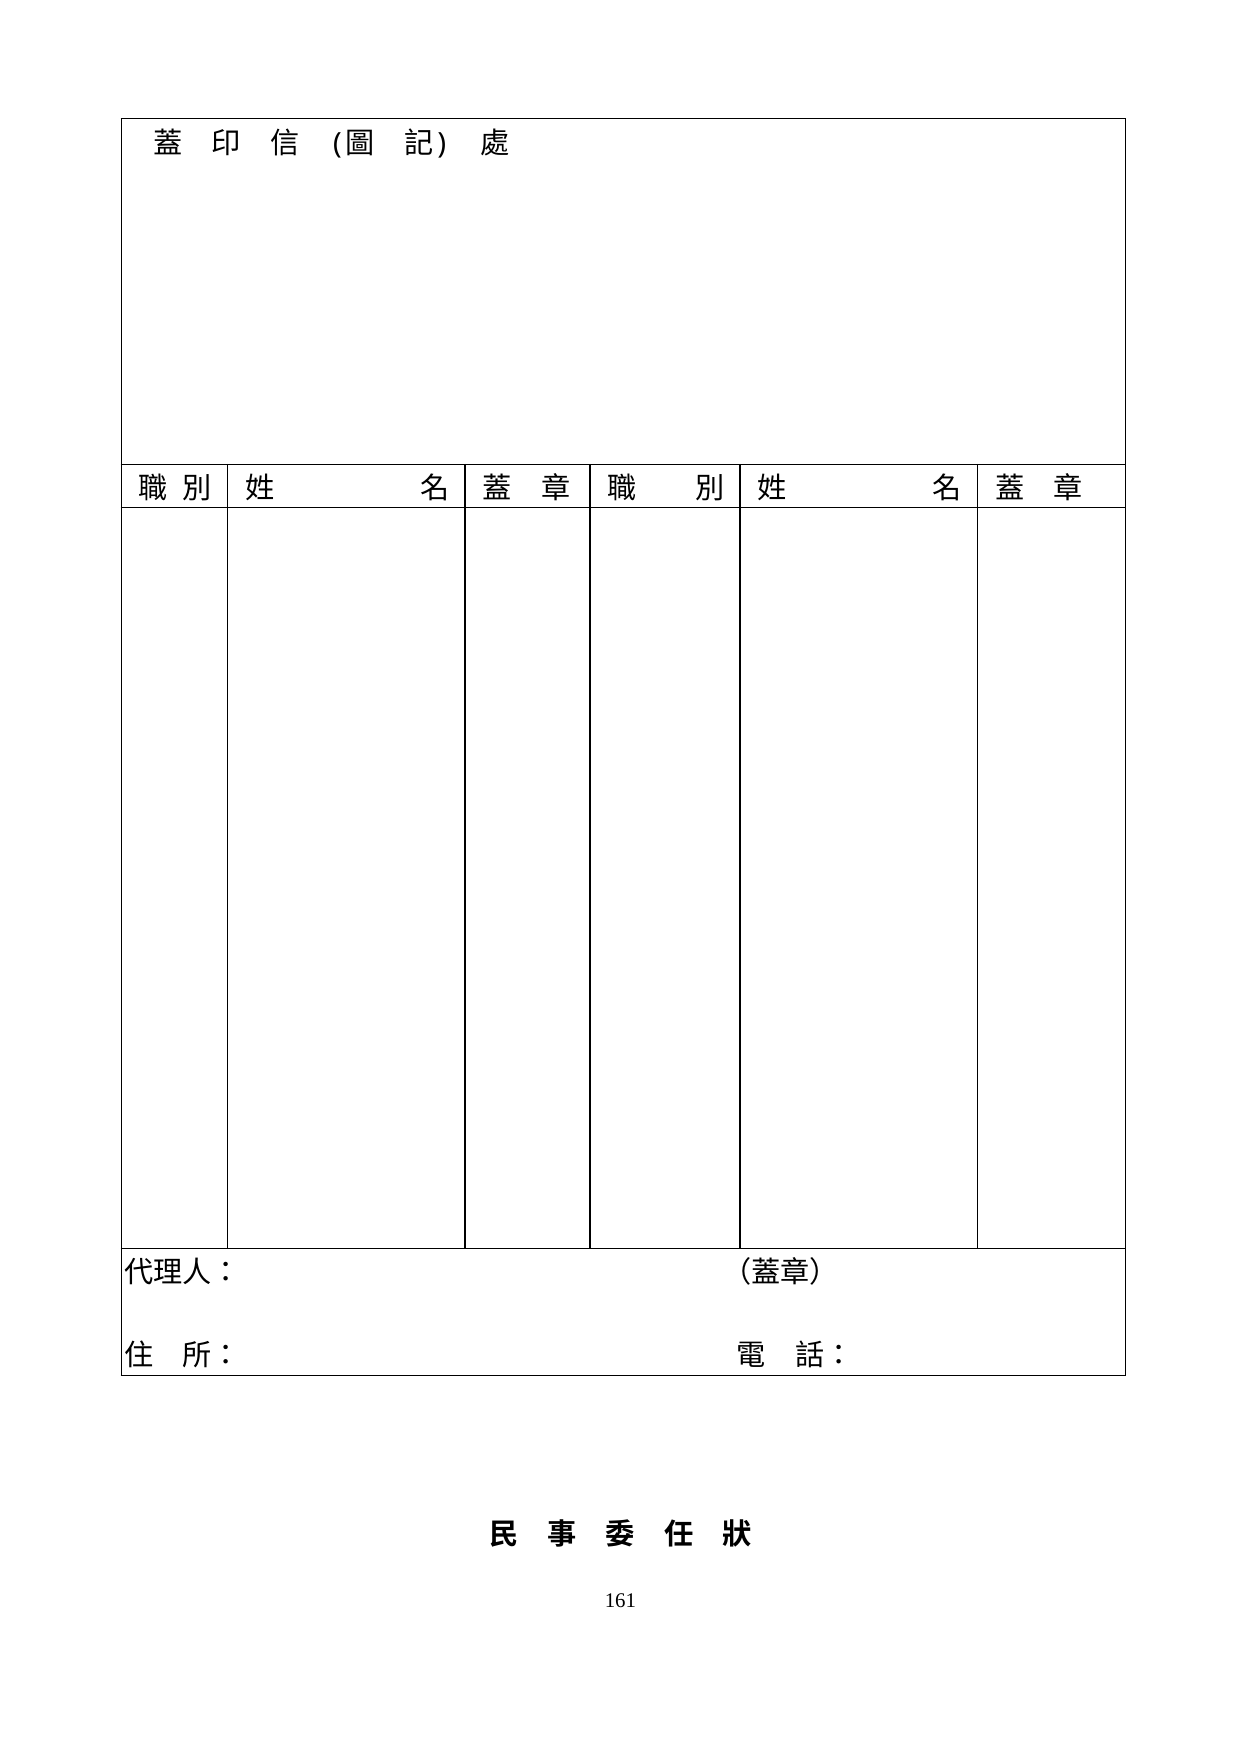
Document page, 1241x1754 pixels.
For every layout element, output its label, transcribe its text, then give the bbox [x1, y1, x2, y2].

table_cell 蓋 章 [466, 465, 589, 507]
table_cell 職 別 [122, 465, 227, 507]
table_cell 姓 名 [228, 465, 464, 507]
table_cell 代理人： （蓋章） 住 所： 電 話： [122, 1249, 1125, 1375]
table_cell [228, 508, 464, 1248]
table_cell [741, 508, 977, 1248]
table_cell 職 別 [591, 465, 739, 507]
table_cell [978, 508, 1125, 1248]
text 民 事 委 任 狀 [118, 1511, 1122, 1553]
table_cell [591, 508, 739, 1248]
table_cell [122, 508, 227, 1248]
table_cell 蓋 章 [978, 465, 1125, 507]
table_cell 姓 名 [741, 465, 977, 507]
table_cell 蓋 印 信 (圖 記) 處 [122, 119, 1125, 464]
table_cell [466, 508, 589, 1248]
